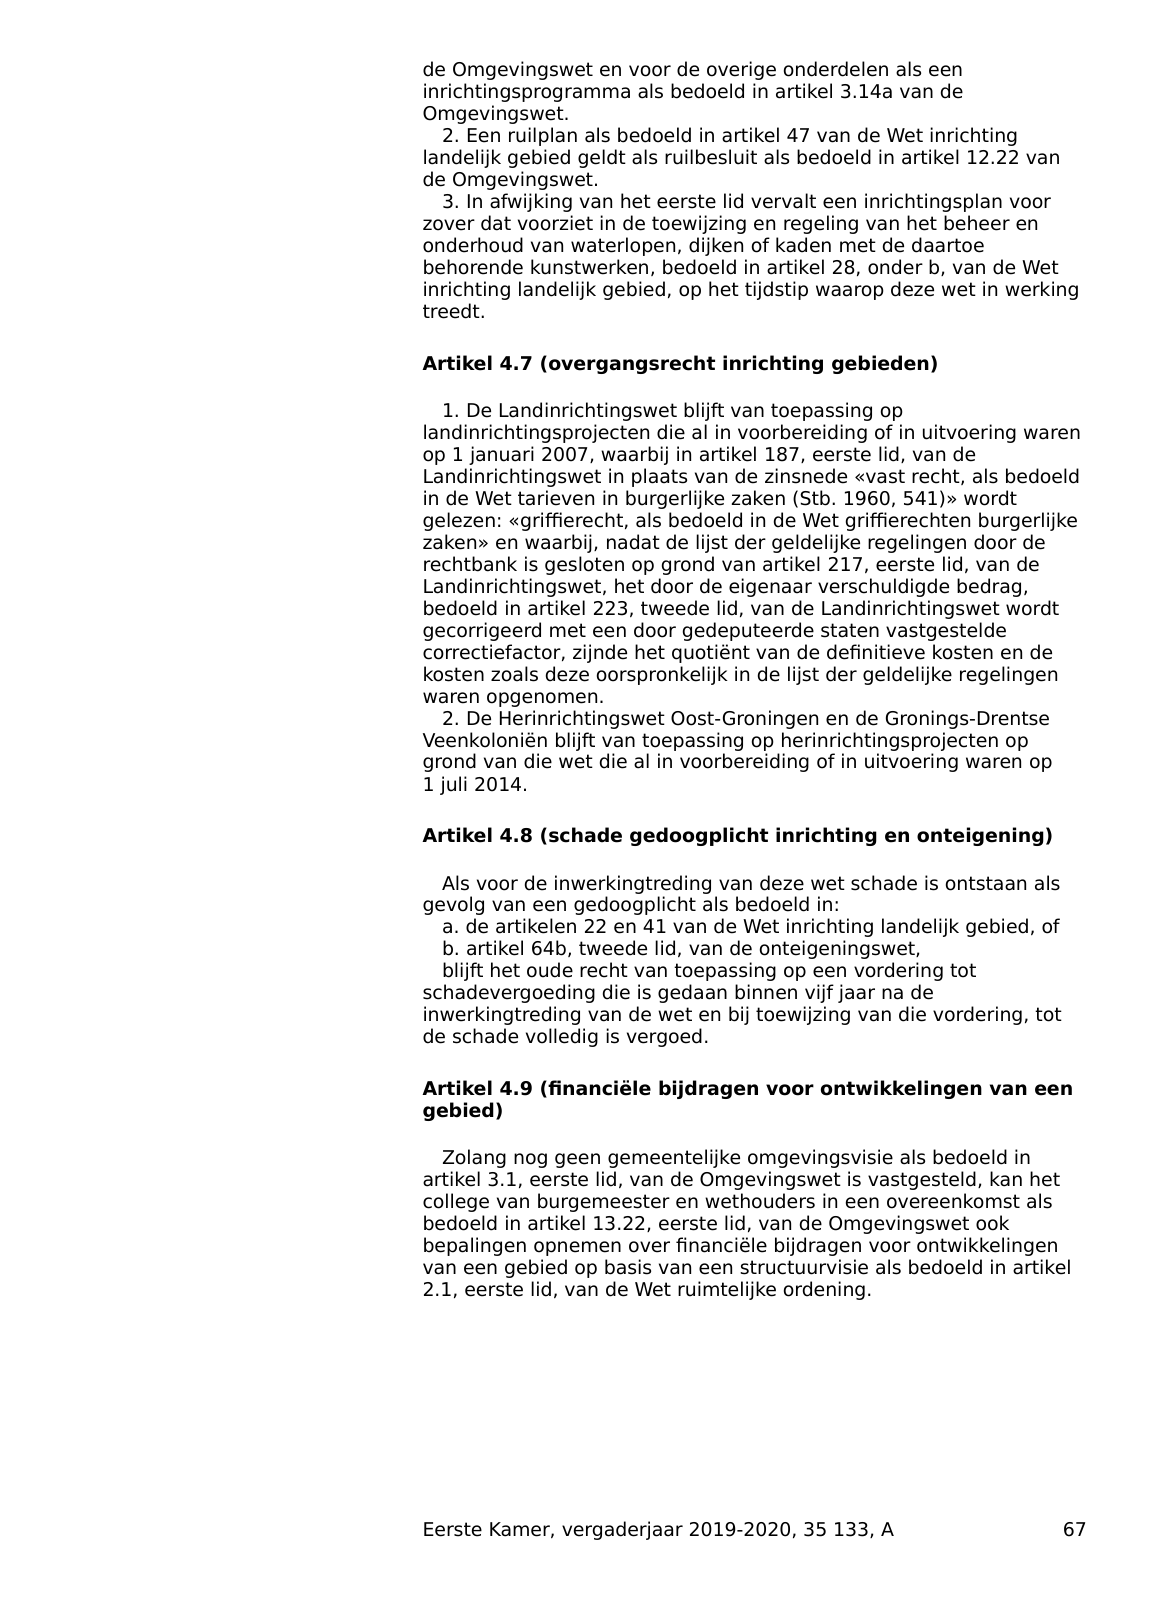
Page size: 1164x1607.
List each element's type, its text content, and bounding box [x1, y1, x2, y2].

text b. artikel 64b, tweede lid, van de onteigeningswet, [422, 938, 1087, 960]
subtitle Artikel 4.9 (financiële bijdragen voor ontwikkelingen van een gebied) [422, 1078, 1087, 1122]
text blijft het oude recht van toepassing op een vordering tot schadevergoeding die is gedaan binnen vijf jaar na de inwerkingtreding van de wet en bij toewijzing van die vordering, tot de schade volledig is vergoed. [422, 960, 1087, 1048]
text 2. Een ruilplan als bedoeld in artikel 47 van de Wet inrichting landelijk gebied geldt als ruilbesluit als bedoeld in artikel 12.22 van de Omgevingswet. [422, 125, 1087, 191]
text Zolang nog geen gemeentelijke omgevingsvisie als bedoeld in artikel 3.1, eerste lid, van de Omgevingswet is vastgesteld, kan het college van burgemeester en wethouders in een overeenkomst als bedoeld in artikel 13.22, eerste lid, van de Omgevingswet ook bepalingen opnemen over financiële bijdragen voor ontwikkelingen van een gebied op basis van een structuurvisie als bedoeld in artikel 2.1, eerste lid, van de Wet ruimtelijke ordening. [422, 1147, 1087, 1301]
text de Omgevingswet en voor de overige onderdelen als een inrichtingsprogramma als bedoeld in artikel 3.14a van de Omgevingswet. [422, 59, 1087, 125]
text 2. De Herinrichtingswet Oost-Groningen en de Gronings-Drentse Veenkoloniën blijft van toepassing op herinrichtingsprojecten op grond van die wet die al in voorbereiding of in uitvoering waren op 1 juli 2014. [422, 707, 1087, 795]
text a. de artikelen 22 en 41 van de Wet inrichting landelijk gebied, of [422, 916, 1087, 938]
subtitle Artikel 4.8 (schade gedoogplicht inrichting en onteigening) [422, 825, 1087, 847]
subtitle Artikel 4.7 (overgangsrecht inrichting gebieden) [422, 353, 1087, 375]
text 3. In afwijking van het eerste lid vervalt een inrichtingsplan voor zover dat voorziet in de toewijzing en regeling van het beheer en onderhoud van waterlopen, dijken of kaden met de daartoe behorende kunstwerken, bedoeld in artikel 28, onder b, van de Wet inrichting landelijk gebied, op het tijdstip waarop deze wet in werking treedt. [422, 191, 1087, 323]
text 1. De Landinrichtingswet blijft van toepassing op landinrichtingsprojecten die al in voorbereiding of in uitvoering waren op 1 januari 2007, waarbij in artikel 187, eerste lid, van de Landinrichtingswet in plaats van de zinsnede «vast recht, als bedoeld in de Wet tarieven in burgerlijke zaken (Stb. 1960, 541)» wordt gelezen: «griffierecht, als bedoeld in de Wet griffierechten burgerlijke zaken» en waarbij, nadat de lijst der geldelijke regelingen door de rechtbank is gesloten op grond van artikel 217, eerste lid, van de Landinrichtingswet, het door de eigenaar verschuldigde bedrag, bedoeld in artikel 223, tweede lid, van de Landinrichtingswet wordt gecorrigeerd met een door gedeputeerde staten vastgestelde correctiefactor, zijnde het quotiënt van de definitieve kosten en de kosten zoals deze oorspronkelijk in de lijst der geldelijke regelingen waren opgenomen. [422, 400, 1087, 707]
text Als voor de inwerkingtreding van deze wet schade is ontstaan als gevolg van een gedoogplicht als bedoeld in: [422, 872, 1087, 916]
